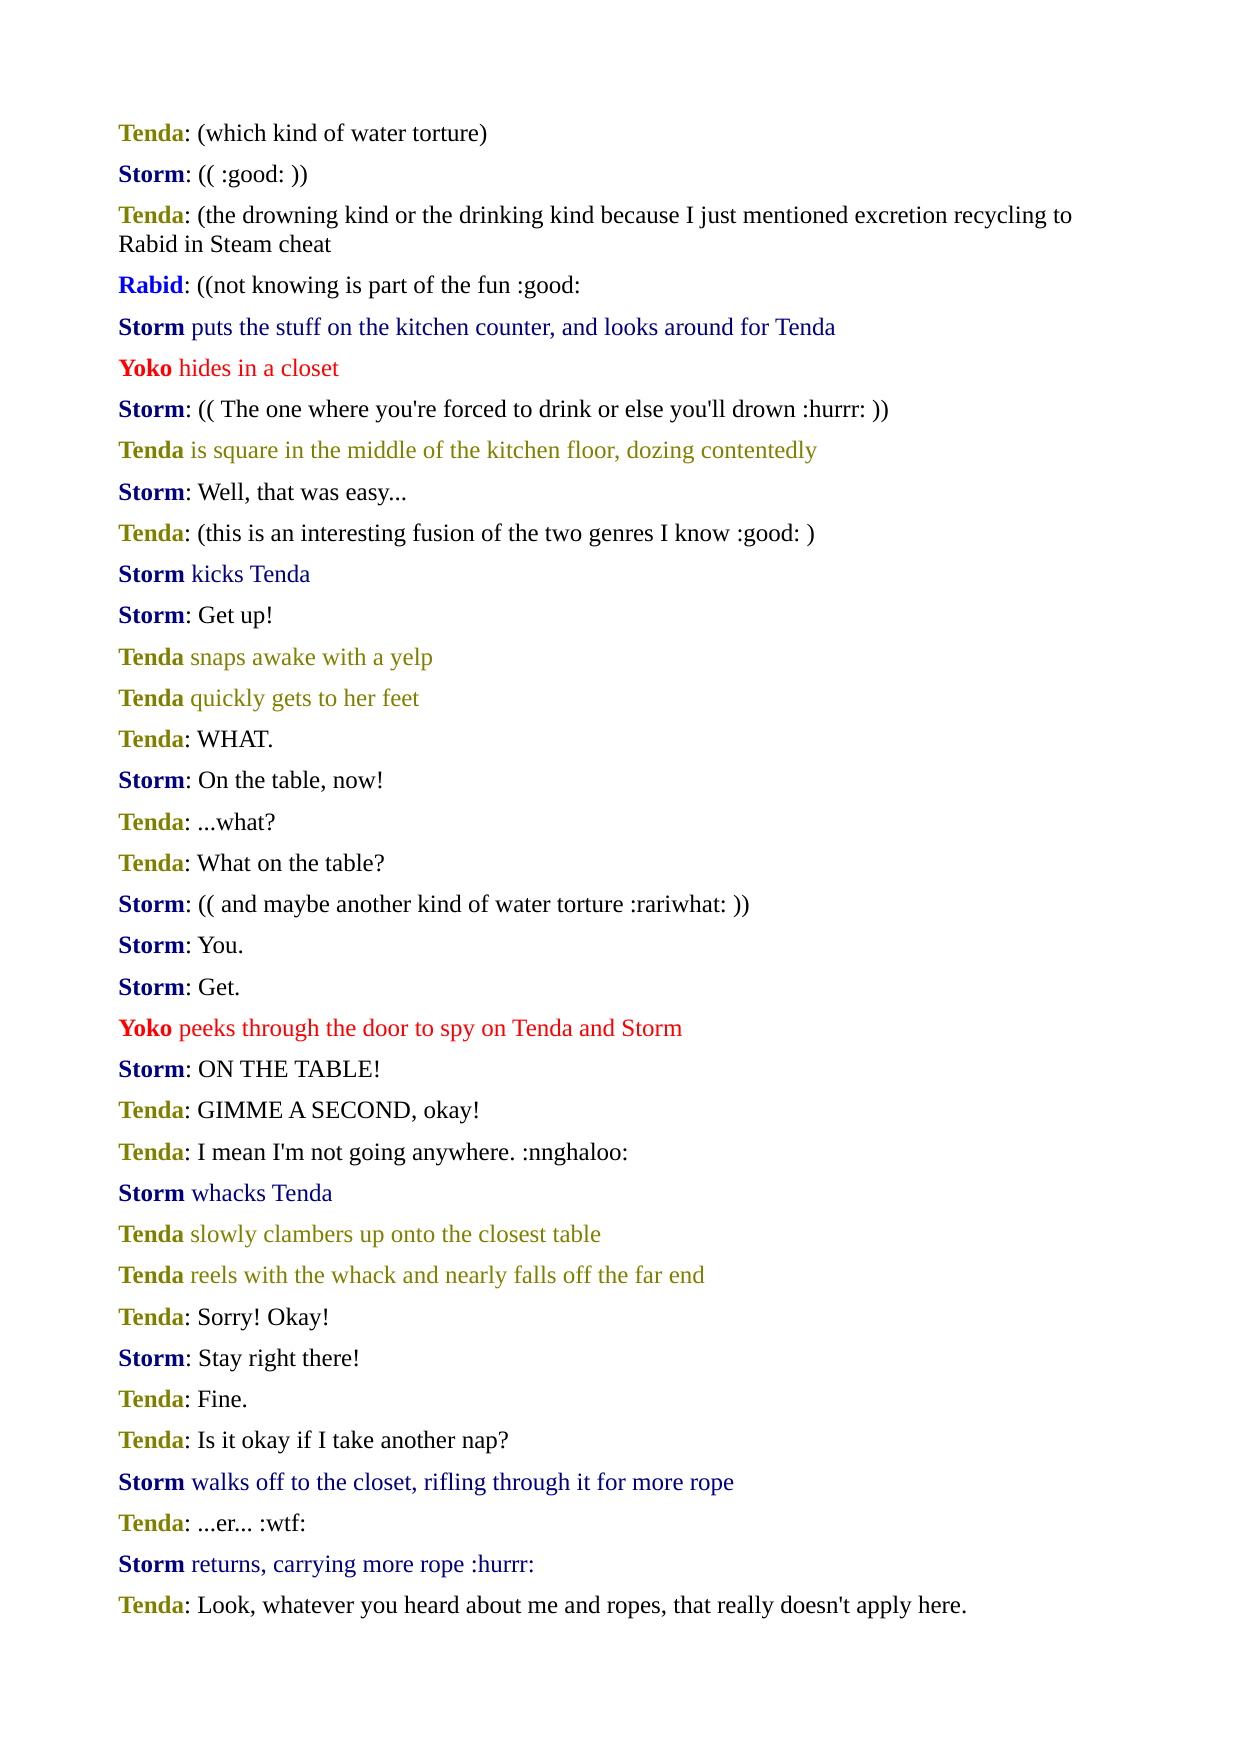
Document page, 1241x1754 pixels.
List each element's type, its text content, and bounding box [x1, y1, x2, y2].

text Storm puts the stuff on the kitchen counter, and looks around for Tenda [118, 312, 1122, 341]
text Storm: ON THE TABLE! [118, 1054, 1122, 1083]
text Tenda: Is it okay if I take another nap? [118, 1426, 1122, 1454]
text Storm: (( and maybe another kind of water torture :rariwhat: )) [118, 889, 1122, 918]
text Tenda: WHAT. [118, 724, 1122, 753]
text Tenda: (the drowning kind or the drinking kind because I just mentioned excretion recycling to Rabid in Steam cheat [118, 201, 1122, 258]
text Tenda snaps awake with a yelp [118, 642, 1122, 671]
text Storm whacks Tenda [118, 1178, 1122, 1207]
text Storm returns, carrying more rope :hurrr: [118, 1549, 1122, 1578]
text Storm: (( The one where you're forced to drink or else you'll drown :hurrr: )) [118, 394, 1122, 423]
text Storm walks off to the closet, rifling through it for more rope [118, 1467, 1122, 1496]
text Storm: Get up! [118, 601, 1122, 629]
text Storm: On the table, now! [118, 766, 1122, 794]
text Tenda: Sorry! Okay! [118, 1302, 1122, 1331]
text Tenda is square in the middle of the kitchen floor, dozing contentedly [118, 436, 1122, 464]
text Tenda: (which kind of water torture) [118, 118, 1122, 147]
text Storm kicks Tenda [118, 559, 1122, 588]
text Tenda: GIMME A SECOND, okay! [118, 1096, 1122, 1124]
text Tenda: (this is an interesting fusion of the two genres I know :good: ) [118, 518, 1122, 547]
text Tenda: I mean I'm not going anywhere. :nnghaloo: [118, 1137, 1122, 1166]
text Tenda quickly gets to her feet [118, 683, 1122, 712]
text Tenda: ...er... :wtf: [118, 1508, 1122, 1537]
text Tenda slowly clambers up onto the closest table [118, 1219, 1122, 1248]
text Tenda: What on the table? [118, 848, 1122, 877]
text Rabid: ((not knowing is part of the fun :good: [118, 271, 1122, 299]
text Storm: You. [118, 931, 1122, 959]
text Tenda: Look, whatever you heard about me and ropes, that really doesn't apply here. [118, 1591, 1122, 1619]
text Storm: Stay right there! [118, 1343, 1122, 1372]
text Tenda: Fine. [118, 1384, 1122, 1413]
text Yoko hides in a closet [118, 353, 1122, 382]
text Storm: (( :good: )) [118, 159, 1122, 188]
text Storm: Well, that was easy... [118, 477, 1122, 506]
text Tenda reels with the whack and nearly falls off the far end [118, 1261, 1122, 1289]
text Storm: Get. [118, 972, 1122, 1001]
text Yoko peeks through the door to spy on Tenda and Storm [118, 1013, 1122, 1042]
text Tenda: ...what? [118, 807, 1122, 836]
